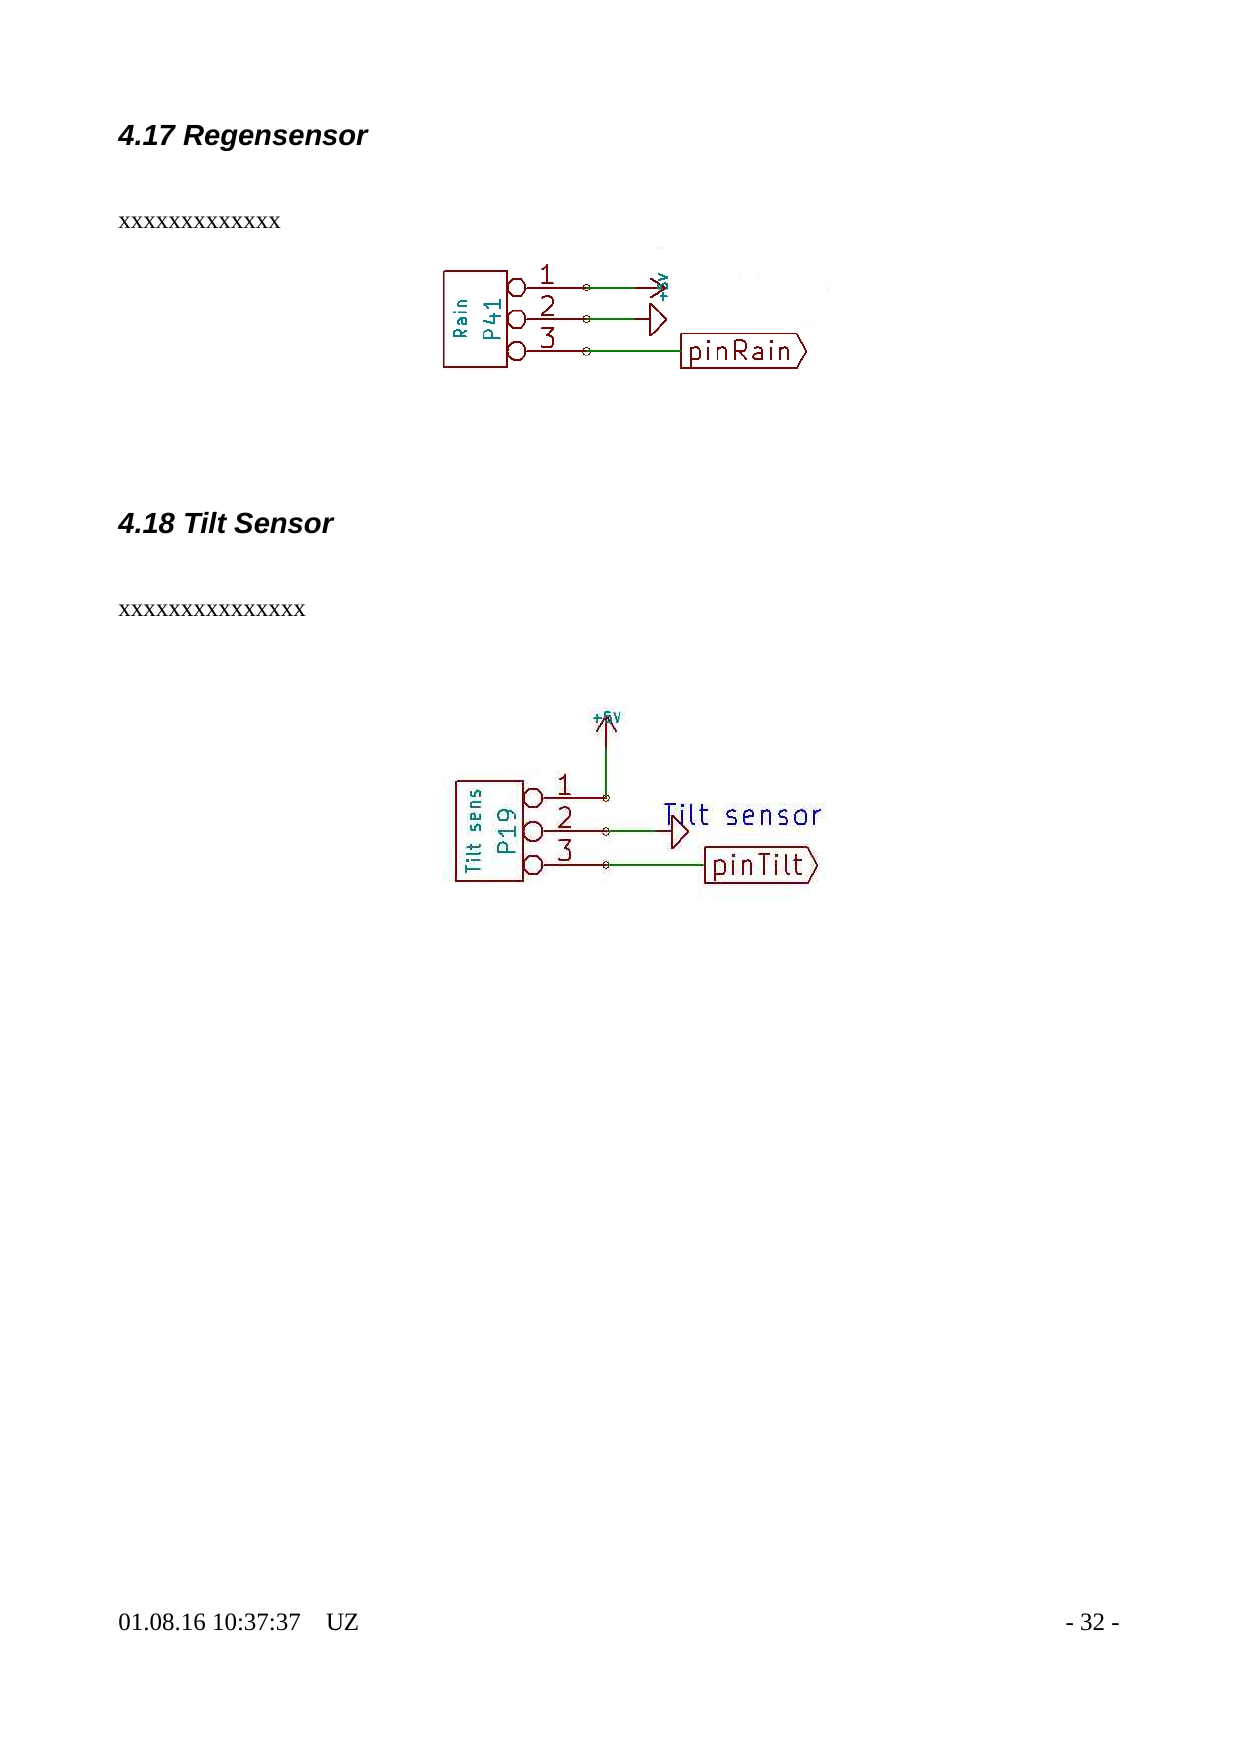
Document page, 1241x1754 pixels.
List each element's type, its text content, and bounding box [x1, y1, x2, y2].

picture [395, 676, 845, 923]
text xxxxxxxxxxxxx [118, 205, 1122, 234]
subtitle 4.17 Regensensor [118, 118, 1122, 152]
picture [405, 246, 835, 399]
subtitle 4.18 Tilt Sensor [118, 506, 1122, 540]
text xxxxxxxxxxxxxxx [118, 593, 1122, 622]
